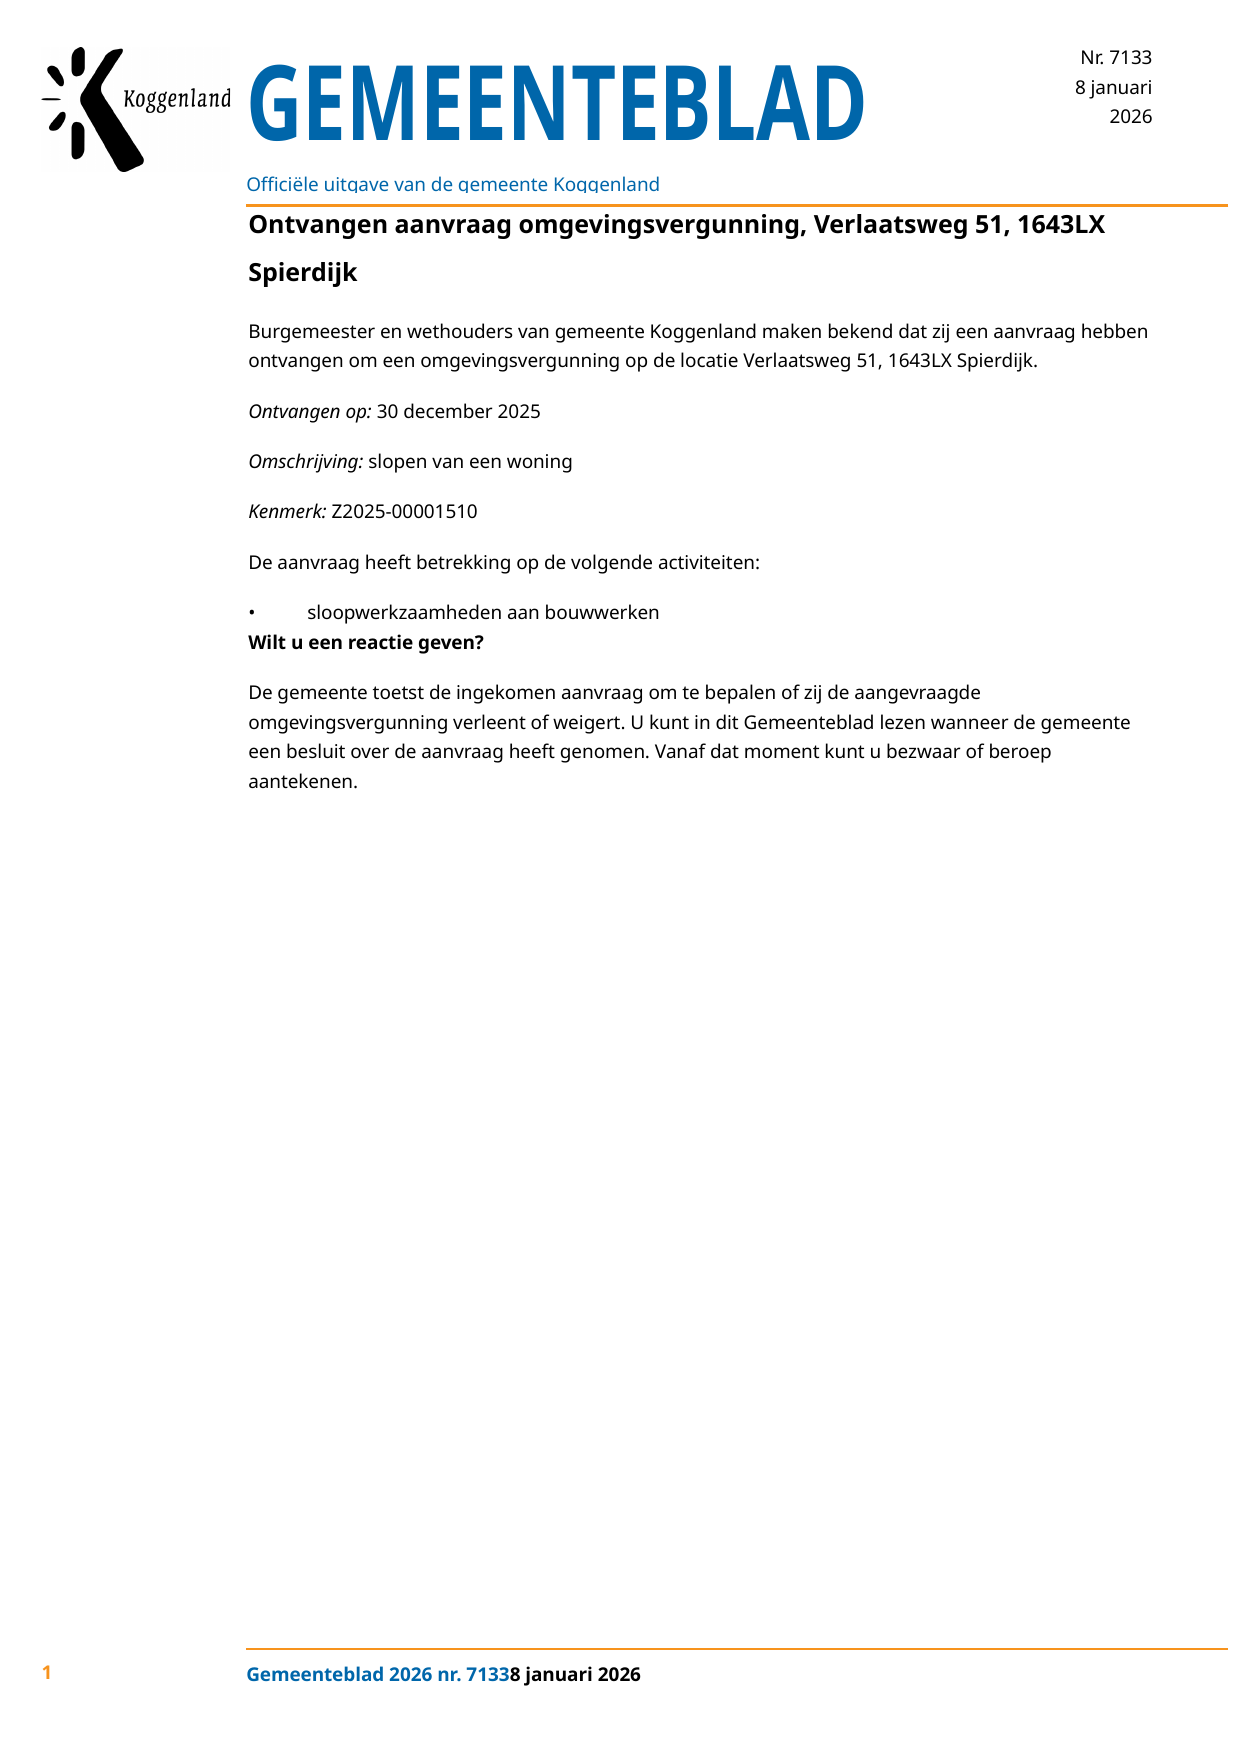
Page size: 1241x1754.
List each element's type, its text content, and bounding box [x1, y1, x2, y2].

list sloopwerkzaamheden aan bouwwerken [248, 599, 1152, 625]
picture [41, 47, 231, 172]
text Omschrijving: slopen van een woning [248, 448, 1152, 474]
text De aanvraag heeft betrekking op de volgende activiteiten: [248, 549, 1152, 575]
text Burgemeester en wethouders van gemeente Koggenland maken bekend dat zij een aanvraag hebben ontvangen om een omgevingsvergunning op de locatie Verlaatsweg 51, 1643LX Spierdijk. [248, 318, 1152, 373]
text Kenmerk: Z2025-00001510 [248, 499, 1152, 524]
text De gemeente toetst de ingekomen aanvraag om te bepalen of zij de aangevraagde omgevingsvergunning verleent of weigert. U kunt in dit Gemeenteblad lezen wanneer de gemeente een besluit over de aanvraag heeft genomen. Vanaf dat moment kunt u bezwaar of beroep aantekenen. [248, 679, 1152, 794]
text Wilt u een reactie geven? [248, 629, 1152, 655]
text Ontvangen aanvraag omgevingsvergunning, Verlaatsweg 51, 1643LX Spierdijk [248, 207, 1152, 288]
text Ontvangen op: 30 december 2025 [248, 398, 1152, 424]
